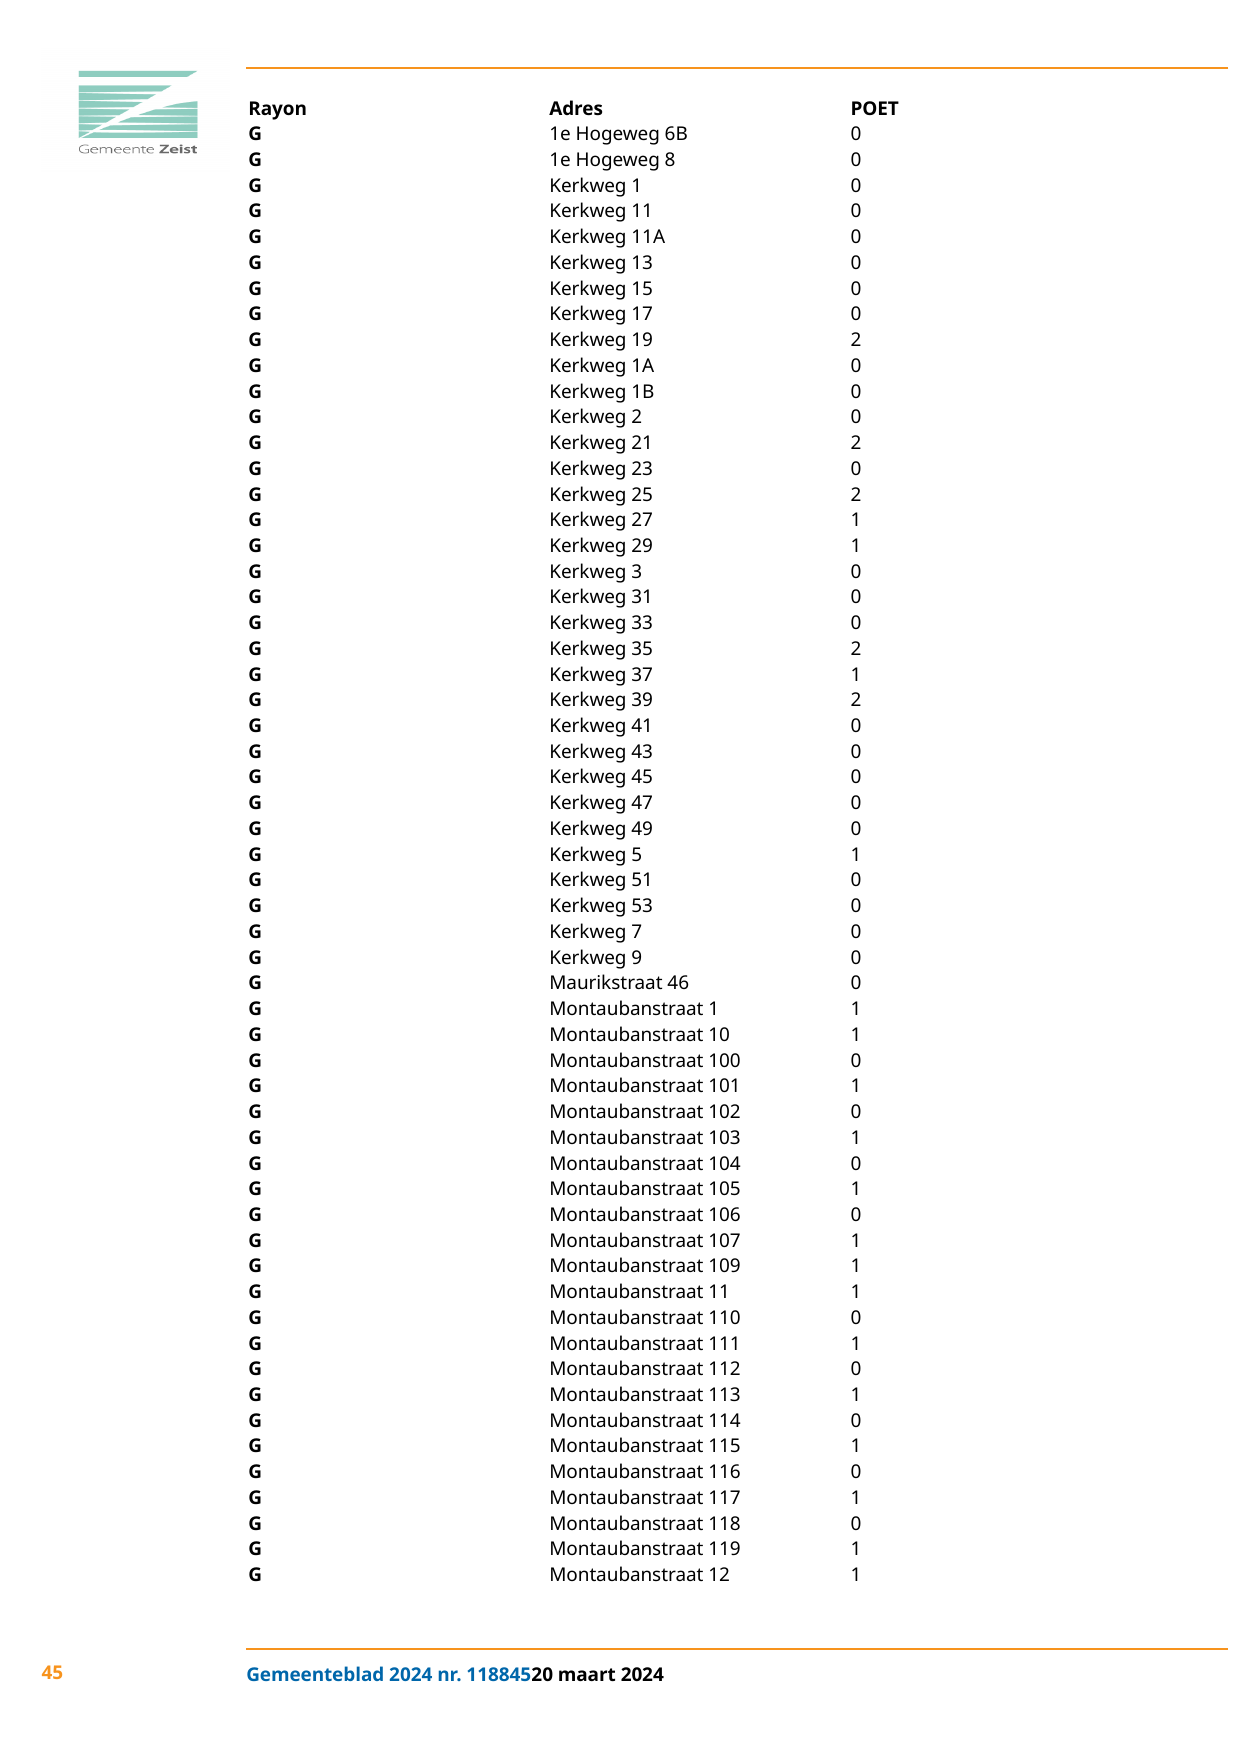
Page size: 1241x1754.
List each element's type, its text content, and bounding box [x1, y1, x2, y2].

table_cell 1 [850, 1175, 1152, 1201]
table_cell 0 [850, 1510, 1152, 1536]
table_cell G [248, 249, 549, 275]
table_cell G [248, 352, 549, 378]
table_cell Montaubanstraat 103 [549, 1124, 850, 1150]
table_cell 0 [850, 944, 1152, 969]
table_cell Kerkweg 5 [549, 841, 850, 867]
table_cell G [248, 893, 549, 918]
table_cell G [248, 404, 549, 429]
table_cell Montaubanstraat 111 [549, 1330, 850, 1356]
table_cell 1 [850, 532, 1152, 558]
table_header Rayon [248, 95, 549, 121]
table_cell G [248, 301, 549, 326]
table_cell 0 [850, 249, 1152, 275]
table_cell G [248, 121, 549, 146]
table_cell Kerkweg 53 [549, 893, 850, 918]
table_cell G [248, 506, 549, 532]
table_cell 0 [850, 404, 1152, 429]
table_cell 1 [850, 506, 1152, 532]
table_cell 0 [850, 121, 1152, 146]
table_cell Kerkweg 49 [549, 815, 850, 841]
table_cell Montaubanstraat 101 [549, 1073, 850, 1098]
table_cell Kerkweg 9 [549, 944, 850, 969]
table_cell 1e Hogeweg 8 [549, 146, 850, 172]
table_cell G [248, 635, 549, 661]
table_cell 0 [850, 455, 1152, 481]
table_cell G [248, 1227, 549, 1253]
table_cell 0 [850, 790, 1152, 815]
table_cell G [248, 429, 549, 455]
table_cell G [248, 1175, 549, 1201]
table_cell Montaubanstraat 109 [549, 1253, 850, 1278]
table_cell G [248, 1073, 549, 1098]
table_cell Kerkweg 7 [549, 918, 850, 944]
table_cell G [248, 841, 549, 867]
table_cell G [248, 1561, 549, 1587]
table_cell Kerkweg 25 [549, 481, 850, 506]
table_cell Kerkweg 13 [549, 249, 850, 275]
table_cell G [248, 790, 549, 815]
table_cell 2 [850, 687, 1152, 712]
table_cell Montaubanstraat 118 [549, 1510, 850, 1536]
table_cell 1 [850, 1536, 1152, 1561]
table_cell G [248, 1510, 549, 1536]
table_cell G [248, 1356, 549, 1381]
table_cell Montaubanstraat 100 [549, 1047, 850, 1072]
table_cell G [248, 1330, 549, 1356]
table_cell G [248, 532, 549, 558]
table_cell G [248, 712, 549, 738]
table_cell G [248, 609, 549, 635]
table_cell G [248, 224, 549, 249]
table_cell G [248, 918, 549, 944]
table_cell 0 [850, 867, 1152, 892]
table_cell Montaubanstraat 116 [549, 1459, 850, 1484]
table_cell Montaubanstraat 117 [549, 1484, 850, 1510]
table_cell G [248, 172, 549, 198]
table_cell 2 [850, 635, 1152, 661]
table_cell G [248, 198, 549, 223]
table_cell G [248, 326, 549, 352]
table_cell 2 [850, 326, 1152, 352]
table_cell G [248, 815, 549, 841]
table_cell 0 [850, 558, 1152, 584]
table_cell 0 [850, 893, 1152, 918]
table_cell G [248, 584, 549, 609]
table_cell 1 [850, 1124, 1152, 1150]
table_cell Kerkweg 31 [549, 584, 850, 609]
table_cell 1 [850, 1484, 1152, 1510]
table_cell Montaubanstraat 106 [549, 1201, 850, 1227]
table_cell 0 [850, 918, 1152, 944]
table_cell Montaubanstraat 11 [549, 1278, 850, 1304]
table_cell G [248, 1124, 549, 1150]
table_cell G [248, 1098, 549, 1124]
table_cell Kerkweg 15 [549, 275, 850, 301]
table_cell G [248, 867, 549, 892]
table_cell G [248, 378, 549, 403]
table_cell 0 [850, 146, 1152, 172]
table_cell Kerkweg 51 [549, 867, 850, 892]
table_cell G [248, 275, 549, 301]
table_cell 0 [850, 275, 1152, 301]
table_cell 1 [850, 1433, 1152, 1458]
table_cell Kerkweg 1A [549, 352, 850, 378]
table_cell Kerkweg 11 [549, 198, 850, 223]
table_cell 1 [850, 1073, 1152, 1098]
table_cell 0 [850, 738, 1152, 764]
table_cell Kerkweg 21 [549, 429, 850, 455]
table_cell Kerkweg 27 [549, 506, 850, 532]
table_cell 2 [850, 429, 1152, 455]
table_cell Montaubanstraat 110 [549, 1304, 850, 1330]
table_cell Montaubanstraat 107 [549, 1227, 850, 1253]
table_cell G [248, 944, 549, 969]
table_cell Montaubanstraat 12 [549, 1561, 850, 1587]
table_cell G [248, 995, 549, 1021]
table_cell Kerkweg 43 [549, 738, 850, 764]
table_cell Montaubanstraat 104 [549, 1150, 850, 1175]
table_cell 0 [850, 584, 1152, 609]
table_cell 0 [850, 609, 1152, 635]
table_cell 0 [850, 301, 1152, 326]
table_cell Montaubanstraat 102 [549, 1098, 850, 1124]
table_cell 1 [850, 1227, 1152, 1253]
table_cell Kerkweg 19 [549, 326, 850, 352]
table_cell 1 [850, 1330, 1152, 1356]
table_cell G [248, 146, 549, 172]
table_cell G [248, 1459, 549, 1484]
table_cell Kerkweg 37 [549, 661, 850, 687]
table_cell Kerkweg 23 [549, 455, 850, 481]
table_cell 0 [850, 1201, 1152, 1227]
table_cell 1 [850, 1278, 1152, 1304]
table_cell G [248, 1253, 549, 1278]
table_cell G [248, 1047, 549, 1072]
table_cell 0 [850, 815, 1152, 841]
table_cell Kerkweg 1 [549, 172, 850, 198]
table_cell Montaubanstraat 113 [549, 1381, 850, 1407]
table_cell 0 [850, 764, 1152, 789]
table_cell 1 [850, 1021, 1152, 1047]
table_cell Kerkweg 3 [549, 558, 850, 584]
table_cell Montaubanstraat 10 [549, 1021, 850, 1047]
table_cell Montaubanstraat 114 [549, 1407, 850, 1433]
table_cell 1 [850, 1253, 1152, 1278]
table_cell 1e Hogeweg 6B [549, 121, 850, 146]
table_cell Kerkweg 11A [549, 224, 850, 249]
table_cell Kerkweg 17 [549, 301, 850, 326]
table_cell Kerkweg 39 [549, 687, 850, 712]
table_cell Montaubanstraat 105 [549, 1175, 850, 1201]
table_cell 0 [850, 1407, 1152, 1433]
table_cell G [248, 738, 549, 764]
table_cell G [248, 1433, 549, 1458]
table_cell G [248, 1381, 549, 1407]
table_cell Kerkweg 33 [549, 609, 850, 635]
table_cell G [248, 558, 549, 584]
table_cell G [248, 764, 549, 789]
table_cell 2 [850, 481, 1152, 506]
table_cell Kerkweg 47 [549, 790, 850, 815]
table_cell 1 [850, 995, 1152, 1021]
table_cell G [248, 1484, 549, 1510]
table_cell Kerkweg 41 [549, 712, 850, 738]
table_cell Kerkweg 29 [549, 532, 850, 558]
table_cell 0 [850, 1459, 1152, 1484]
table_cell 0 [850, 224, 1152, 249]
table_cell 0 [850, 1356, 1152, 1381]
table_cell G [248, 970, 549, 995]
table_cell 1 [850, 1381, 1152, 1407]
table_cell Montaubanstraat 112 [549, 1356, 850, 1381]
table_cell 1 [850, 1561, 1152, 1587]
table_cell Montaubanstraat 119 [549, 1536, 850, 1561]
table_cell 1 [850, 661, 1152, 687]
table_cell 0 [850, 1150, 1152, 1175]
picture [41, 47, 231, 172]
table_cell G [248, 1536, 549, 1561]
table_header POET [850, 95, 1152, 121]
table_cell G [248, 1021, 549, 1047]
table_cell 0 [850, 378, 1152, 403]
table_cell G [248, 1201, 549, 1227]
table_cell 0 [850, 712, 1152, 738]
table_cell Maurikstraat 46 [549, 970, 850, 995]
table_cell 0 [850, 198, 1152, 223]
table_cell G [248, 1150, 549, 1175]
table_cell Kerkweg 2 [549, 404, 850, 429]
table_cell Kerkweg 1B [549, 378, 850, 403]
table_cell Montaubanstraat 1 [549, 995, 850, 1021]
table_cell 0 [850, 172, 1152, 198]
table_cell 1 [850, 841, 1152, 867]
table_cell G [248, 687, 549, 712]
table_cell 0 [850, 1304, 1152, 1330]
table_cell G [248, 481, 549, 506]
table_cell 0 [850, 1047, 1152, 1072]
table_cell Montaubanstraat 115 [549, 1433, 850, 1458]
table_cell G [248, 1304, 549, 1330]
table_cell G [248, 455, 549, 481]
table_cell G [248, 1407, 549, 1433]
table_cell 0 [850, 352, 1152, 378]
table_cell 0 [850, 1098, 1152, 1124]
table_cell G [248, 661, 549, 687]
table_cell Kerkweg 45 [549, 764, 850, 789]
table_cell Kerkweg 35 [549, 635, 850, 661]
table_header Adres [549, 95, 850, 121]
table_cell 0 [850, 970, 1152, 995]
table_cell G [248, 1278, 549, 1304]
